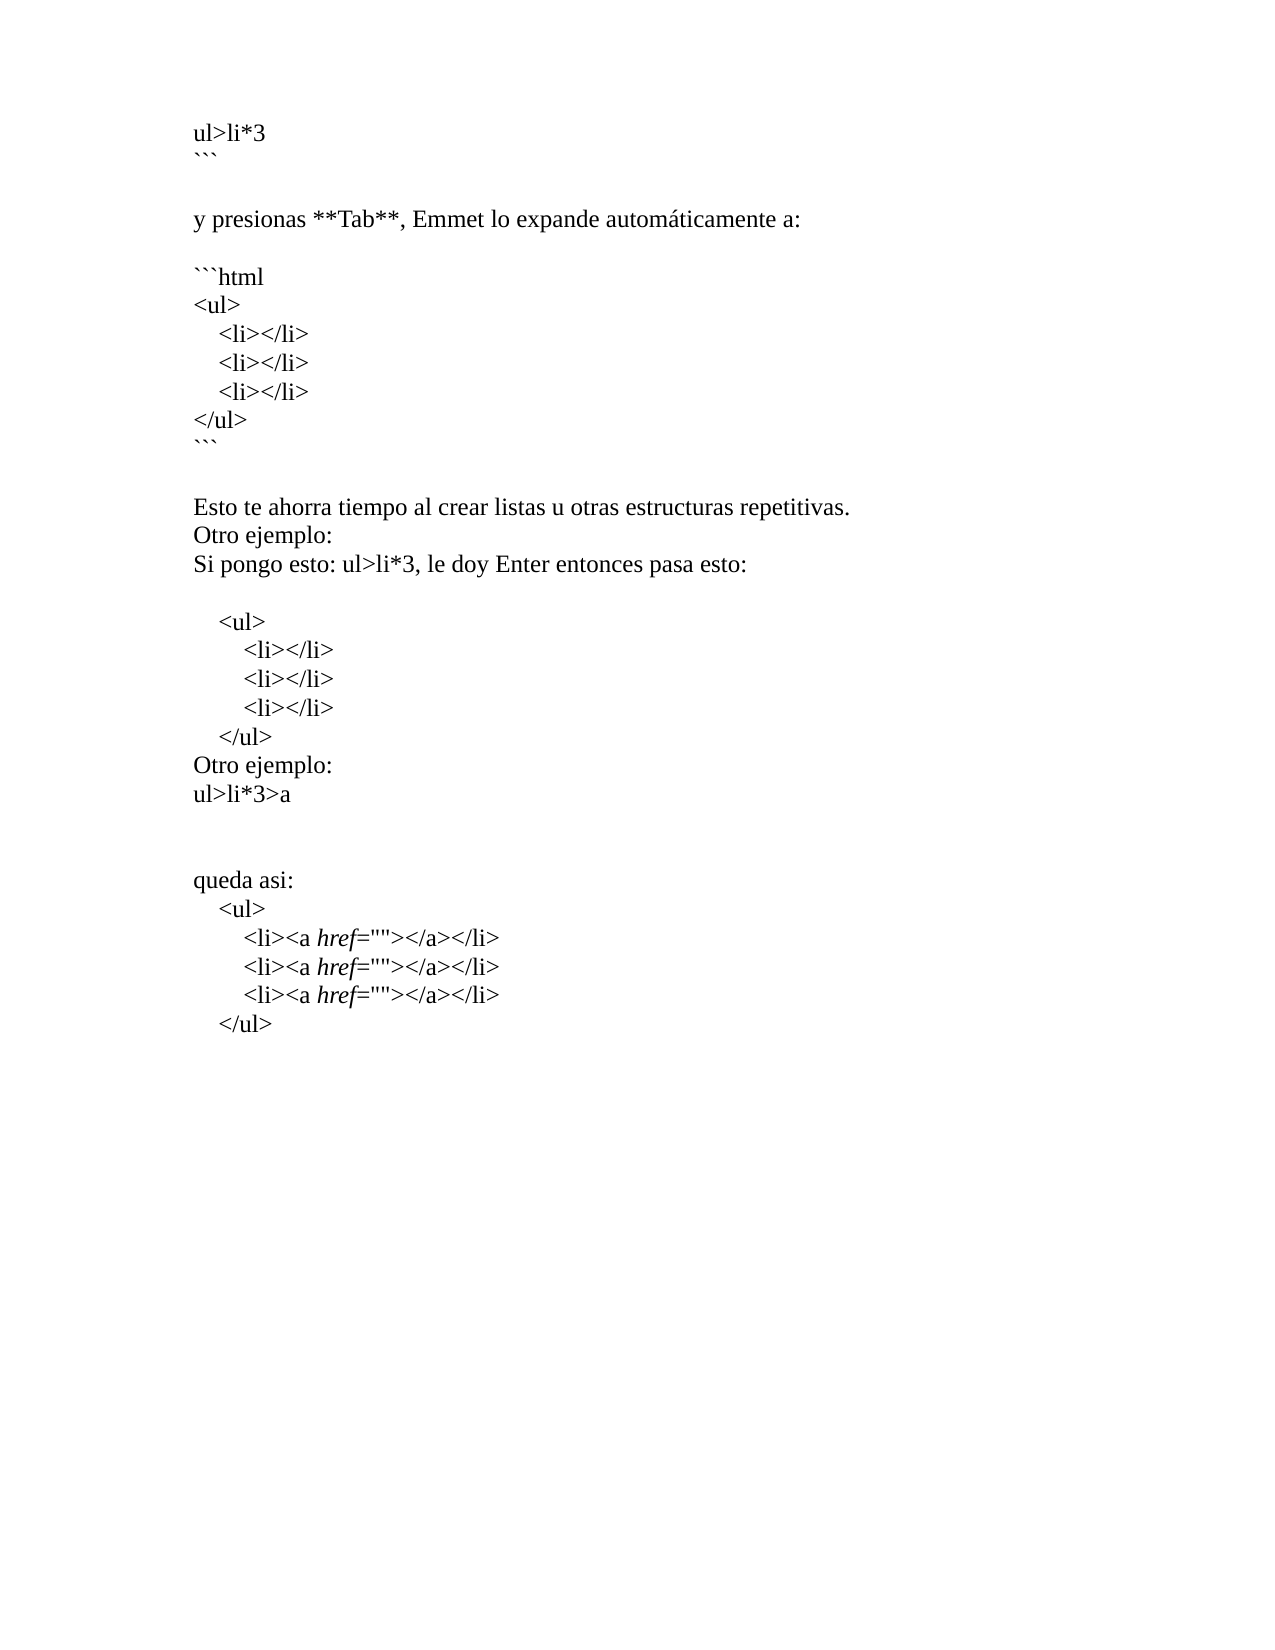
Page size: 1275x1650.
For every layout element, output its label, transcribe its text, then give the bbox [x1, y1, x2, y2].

text ul>li*3>a [193, 779, 1157, 808]
text <li></li> [193, 348, 1157, 377]
text <li></li> [193, 693, 1157, 722]
text Otro ejemplo: [193, 521, 1157, 549]
text <li></li> [193, 636, 1157, 664]
text <li></li> [193, 319, 1157, 348]
text <li><a href=""></a></li> [193, 923, 1157, 952]
text <li><a href=""></a></li> [193, 952, 1157, 981]
text <li></li> [193, 377, 1157, 406]
text <ul> [193, 291, 1157, 319]
text ``` [193, 434, 1157, 463]
text ul>li*3 [193, 118, 1157, 147]
text <ul> [193, 607, 1157, 636]
text y presionas **Tab**, Emmet lo expande automáticamente a: [193, 204, 1157, 233]
text Si pongo esto: ul>li*3, le doy Enter entonces pasa esto: [193, 549, 1157, 578]
text <li><a href=""></a></li> [193, 981, 1157, 1009]
text </ul> [193, 406, 1157, 434]
text </ul> [193, 722, 1157, 751]
text <li></li> [193, 664, 1157, 693]
text <ul> [193, 894, 1157, 923]
text ```html [193, 262, 1157, 291]
text </ul> [193, 1009, 1157, 1038]
text ``` [193, 147, 1157, 176]
text queda asi: [193, 866, 1157, 894]
text Esto te ahorra tiempo al crear listas u otras estructuras repetitivas. [193, 492, 1157, 521]
text Otro ejemplo: [193, 751, 1157, 779]
